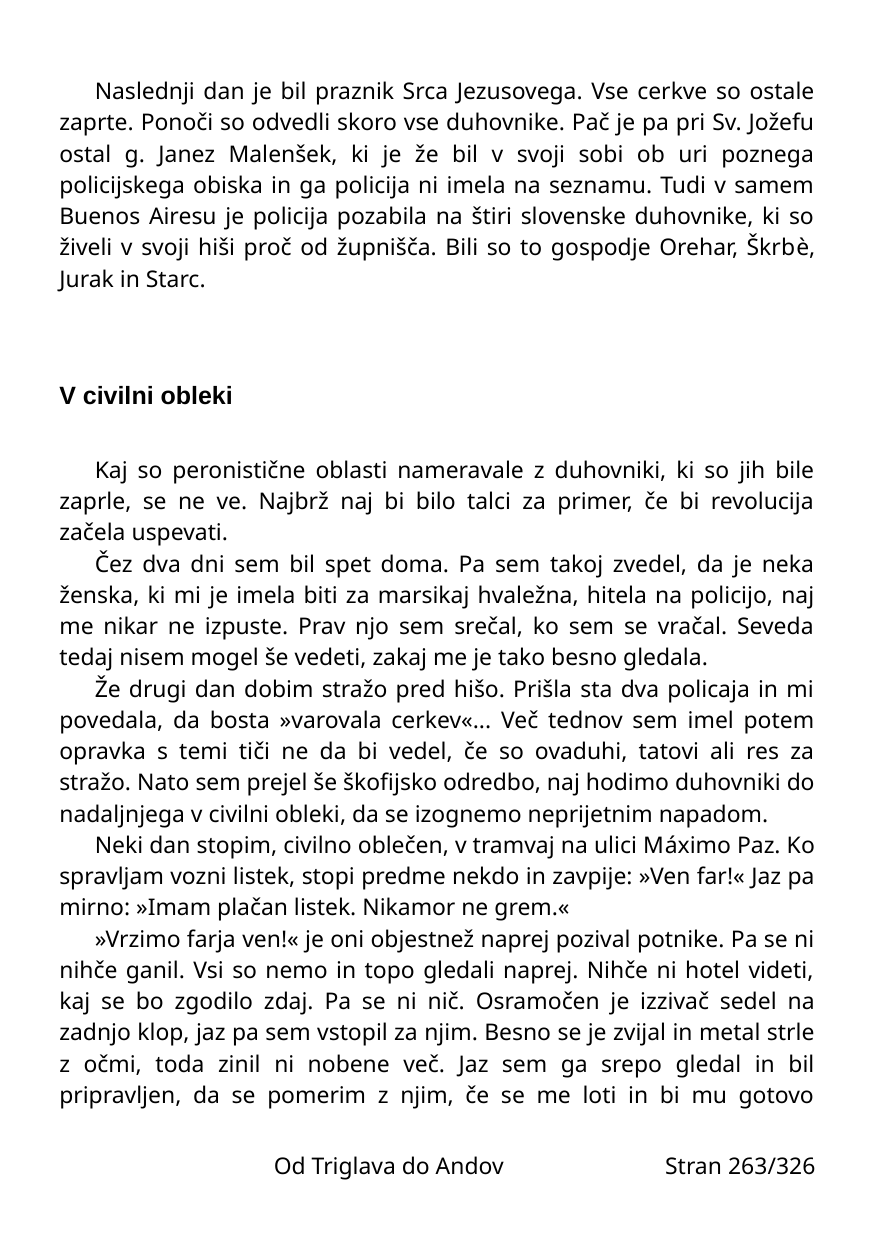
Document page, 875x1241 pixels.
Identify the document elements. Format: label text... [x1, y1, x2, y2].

text Čez dva dni sem bil spet doma. Pa sem takoj zvedel, da je neka ženska, ki mi je imela biti za marsikaj hvaležna, hitela na policijo, naj me nikar ne izpuste. Prav njo sem srečal, ko sem se vračal. Seveda tedaj nisem mogel še vedeti, zakaj me je tako besno gledala. [59, 547, 815, 672]
text Kaj so peronistične oblasti nameravale z duhovniki, ki so jih bile zaprle, se ne ve. Najbrž naj bi bilo talci za primer, če bi revolucija začela uspevati. [59, 454, 815, 547]
text Neki dan stopim, civilno oblečen, v tramvaj na ulici Máximo Paz. Ko spravljam vozni listek, stopi predme nekdo in zavpije: »Ven far!« Jaz pa mirno: »Imam plačan listek. Nikamor ne grem.« [59, 829, 815, 922]
subtitle V civilni obleki [59, 381, 815, 410]
text Že drugi dan dobim stražo pred hišo. Prišla sta dva policaja in mi povedala, da bosta »varovala cerkev«... Več tednov sem imel potem opravka s temi tiči ne da bi vedel, če so ovaduhi, tatovi ali res za stražo. Nato sem prejel še škofijsko odredbo, naj hodimo duhovniki do nadaljnjega v civilni obleki, da se izognemo neprijetnim napadom. [59, 672, 815, 829]
text »Vrzimo farja ven!« je oni objestnež naprej pozival potnike. Pa se ni nihče ganil. Vsi so nemo in topo gledali naprej. Nihče ni hotel videti, kaj se bo zgodilo zdaj. Pa se ni nič. Osramočen je izzivač sedel na zadnjo klop, jaz pa sem vstopil za njim. Besno se je zvijal in metal strle z očmi, toda zinil ni nobene več. Jaz sem ga srepo gledal in bil pripravljen, da se pomerim z njim, če se me loti in bi mu gotovo [59, 922, 815, 1110]
text Naslednji dan je bil praznik Srca Jezusovega. Vse cerkve so ostale zaprte. Ponoči so odvedli skoro vse duhovnike. Pač je pa pri Sv. Jožefu ostal g. Janez Malenšek, ki je že bil v svoji sobi ob uri poznega policijskega obiska in ga policija ni imela na seznamu. Tudi v samem Buenos Airesu je policija pozabila na štiri slovenske duhovnike, ki so živeli v svoji hiši proč od župnišča. Bili so to gospodje Orehar, Škrbè, Jurak in Starc. [59, 75, 815, 294]
